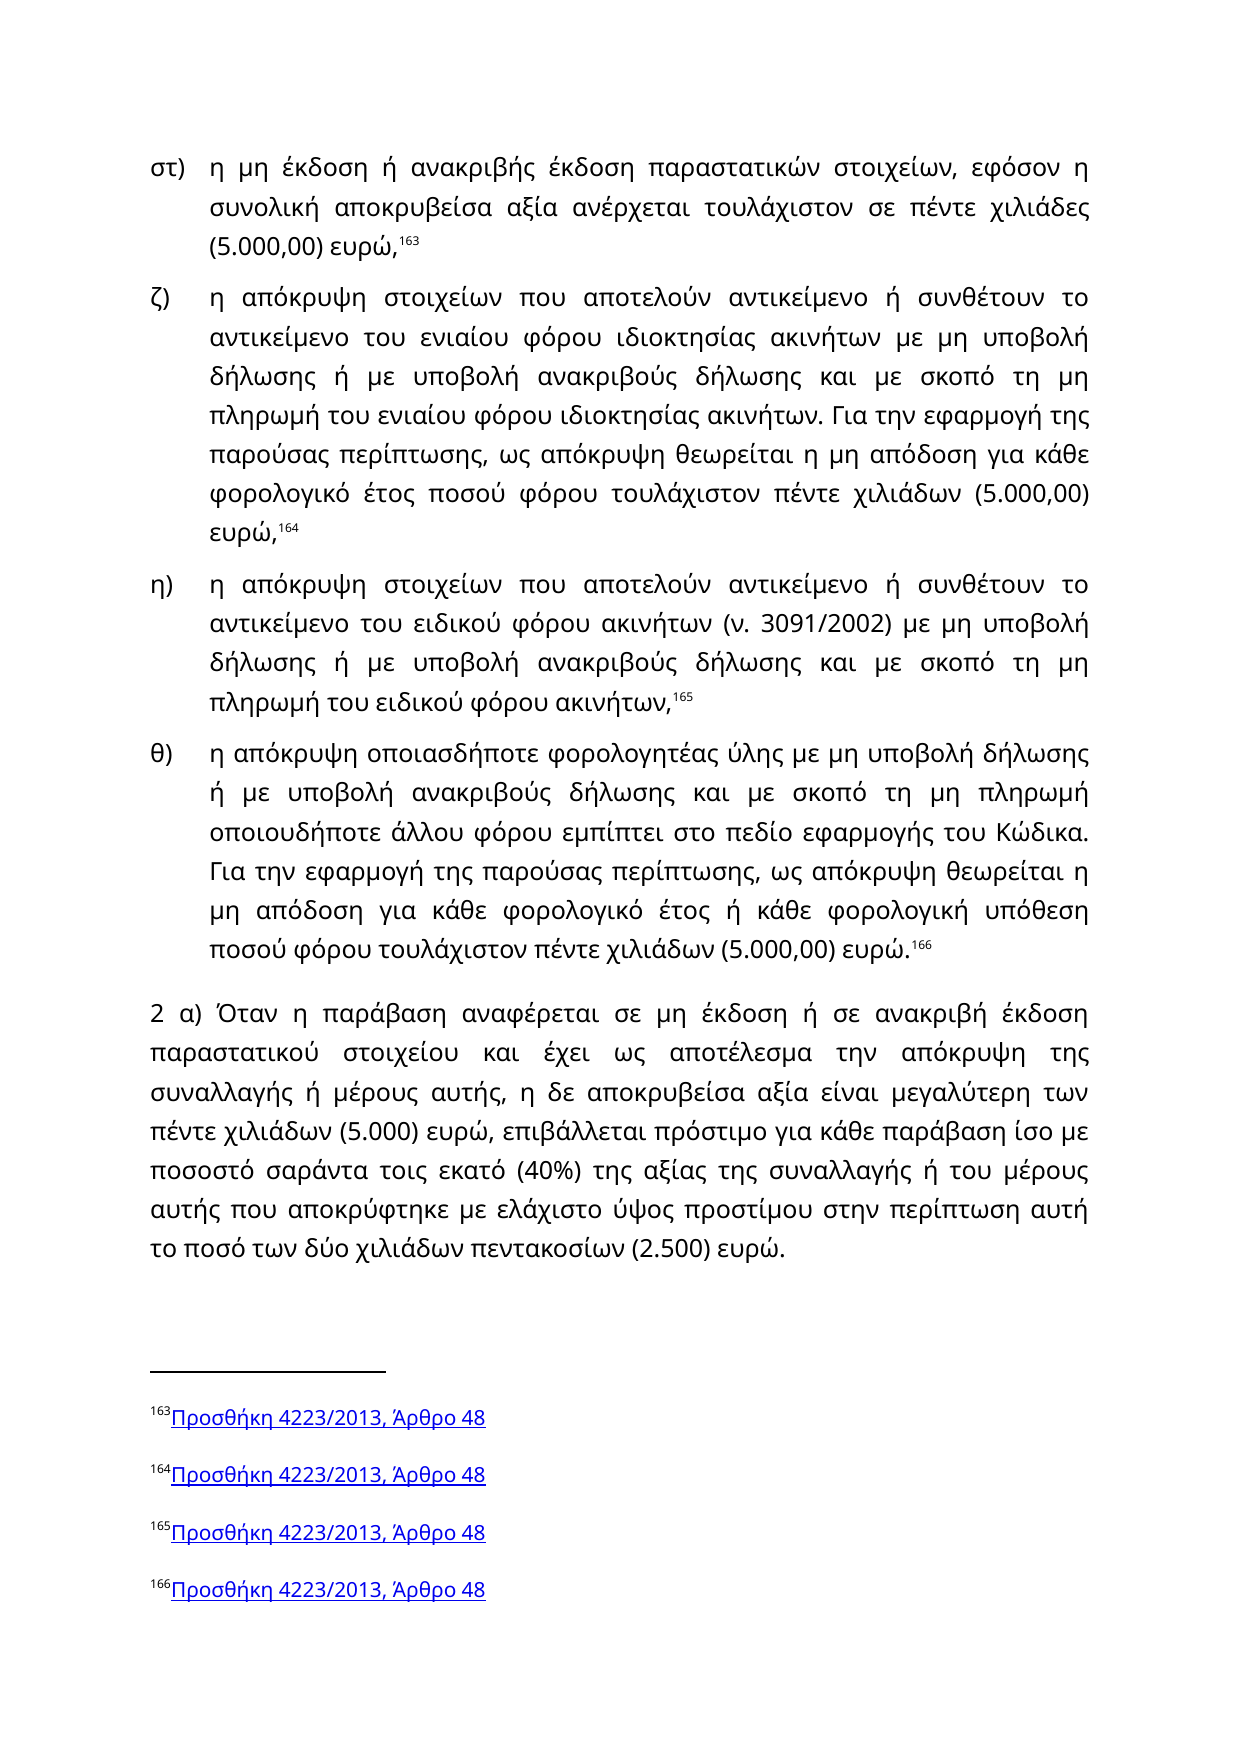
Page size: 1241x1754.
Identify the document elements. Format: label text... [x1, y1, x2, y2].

text Προσθήκη 4223/2013, Άρθρο 48 [150, 1403, 1090, 1431]
text 2 α) Όταν η παράβαση αναφέρεται σε μη έκδοση ή σε ανακριβή έκδοση παραστατικού στοιχείου και έχει ως αποτέλεσμα την απόκρυψη της συναλλαγής ή μέρους αυτής, η δε αποκρυβείσα αξία είναι μεγαλύτερη των πέντε χιλιάδων (5.000) ευρώ, επιβάλλεται πρόστιμο για κάθε παράβαση ίσο με ποσοστό σαράντα τοις εκατό (40%) της αξίας της συναλλαγής ή του μέρους αυτής που αποκρύφτηκε με ελάχιστο ύψος προστίμου στην περίπτωση αυτή το ποσό των δύο χιλιάδων πεντακοσίων (2.500) ευρώ. [150, 996, 1090, 1265]
list στ) η μη έκδοση ή ανακριβής έκδοση παραστατικών στοιχείων, εφόσον η συνολική αποκρυβείσα αξία ανέρχεται τουλάχιστον σε πέντε χιλιάδες (5.000,00) ευρώ, [150, 150, 1090, 262]
list θ) η απόκρυψη οποιασδήποτε φορολογητέας ύλης με μη υποβολή δήλωσης ή με υποβολή ανακριβούς δήλωσης και με σκοπό τη μη πληρωμή οποιουδήποτε άλλου φόρου εμπίπτει στο πεδίο εφαρμογής του Κώδικα. Για την εφαρμογή της παρούσας περίπτωσης, ως απόκρυψη θεωρείται η μη απόδοση για κάθε φορολογικό έτος ή κάθε φορολογική υπόθεση ποσού φόρου τουλάχιστον πέντε χιλιάδων (5.000,00) ευρώ. [150, 736, 1090, 966]
text Προσθήκη 4223/2013, Άρθρο 48 [150, 1576, 1090, 1604]
list ζ) η απόκρυψη στοιχείων που αποτελούν αντικείμενο ή συνθέτουν το αντικείμενο του ενιαίου φόρου ιδιοκτησίας ακινήτων με μη υποβολή δήλωσης ή με υποβολή ανακριβούς δήλωσης και με σκοπό τη μη πληρωμή του ενιαίου φόρου ιδιοκτησίας ακινήτων. Για την εφαρμογή της παρούσας περίπτωσης, ως απόκρυψη θεωρείται η μη απόδοση για κάθε φορολογικό έτος ποσού φόρου τουλάχιστον πέντε χιλιάδων (5.000,00) ευρώ, [150, 280, 1090, 549]
text Προσθήκη 4223/2013, Άρθρο 48 [150, 1460, 1090, 1489]
list η) η απόκρυψη στοιχείων που αποτελούν αντικείμενο ή συνθέτουν το αντικείμενο του ειδικού φόρου ακινήτων (ν. 3091/2002) με μη υποβολή δήλωσης ή με υποβολή ανακριβούς δήλωσης και με σκοπό τη μη πληρωμή του ειδικού φόρου ακινήτων, [150, 567, 1090, 718]
text Προσθήκη 4223/2013, Άρθρο 48 [150, 1518, 1090, 1546]
